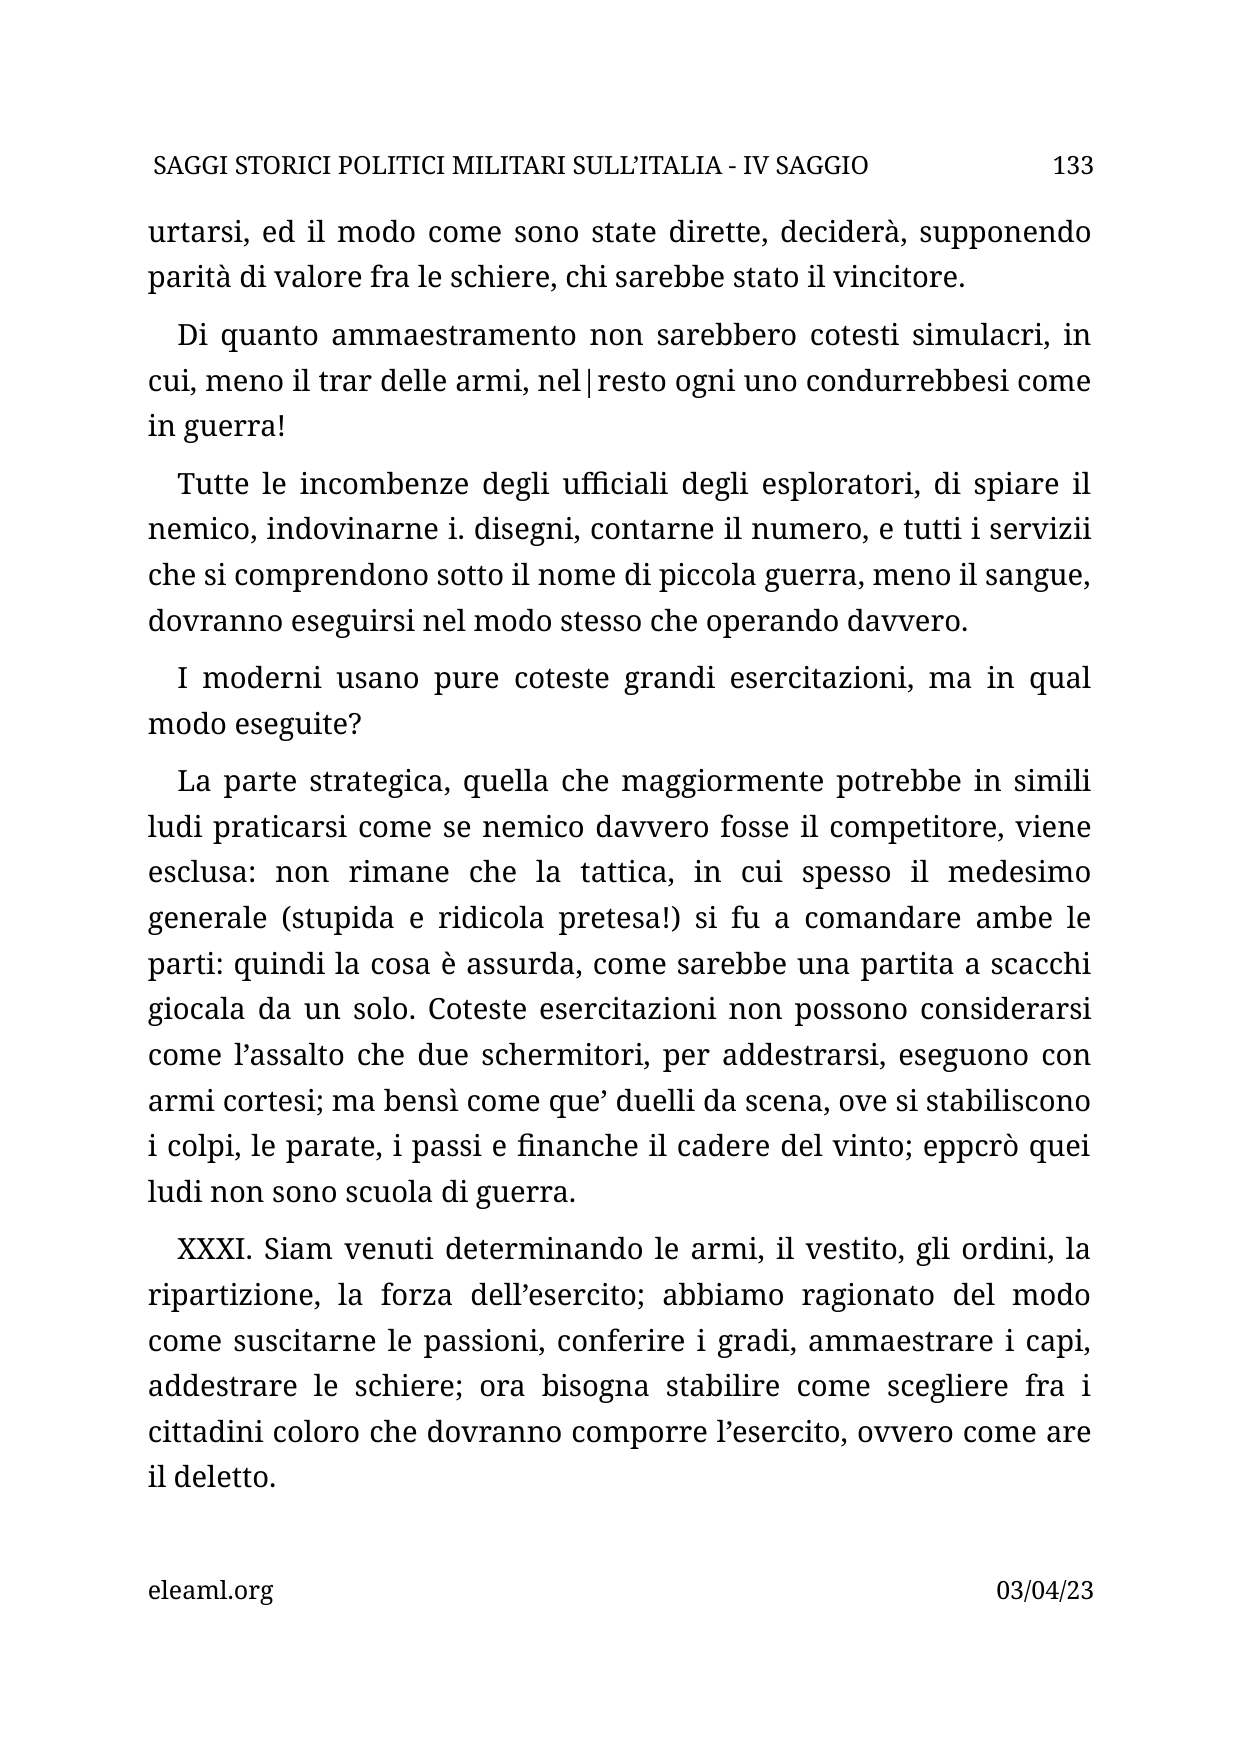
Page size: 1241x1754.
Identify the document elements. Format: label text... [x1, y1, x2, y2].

text La parte strategica, quella che maggiormente potrebbe in simili ludi praticarsi come se nemico davvero fosse il competitore, viene esclusa: non rimane che la tattica, in cui spesso il medesimo generale (stupida e ridicola pretesa!) si fu a comandare ambe le parti: quindi la cosa è assurda, come sarebbe una partita a scacchi giocala da un solo. Coteste esercitazioni non possono considerarsi come l’assalto che due schermitori, per addestrarsi, eseguono con armi cortesi; ma bensì come que’ duelli da scena, ove si stabiliscono i colpi, le parate, i passi e finanche il cadere del vinto; eppcrò quei ludi non sono scuola di guerra. [148, 761, 1093, 1211]
text Di quanto ammaestramento non sarebbero cotesti simulacri, in cui, meno il trar delle armi, nel|resto ogni uno condurrebbesi come in guerra! [148, 314, 1093, 445]
text XXXI. Siam venuti determinando le armi, il vestito, gli ordini, la ripartizione, la forza dell’esercito; abbiamo ragionato del modo come suscitarne le passioni, conferire i gradi, ammaestrare i capi, addestrare le schiere; ora bisogna stabilire come scegliere fra i cittadini coloro che dovranno comporre l’esercito, ovvero come are il deletto. [148, 1229, 1093, 1496]
text urtarsi, ed il modo come sono state dirette, deciderà, supponendo parità di valore fra le schiere, chi sarebbe stato il vincitore. [148, 211, 1093, 296]
text I moderni usano pure coteste grandi esercitazioni, ma in qual modo eseguite? [148, 657, 1093, 743]
text Tutte le incombenze degli ufficiali degli esploratori, di spiare il nemico, indovinarne i. disegni, contarne il numero, e tutti i servizii che si comprendono sotto il nome di piccola guerra, meno il sangue, dovranno eseguirsi nel modo stesso che operando davvero. [148, 463, 1093, 639]
